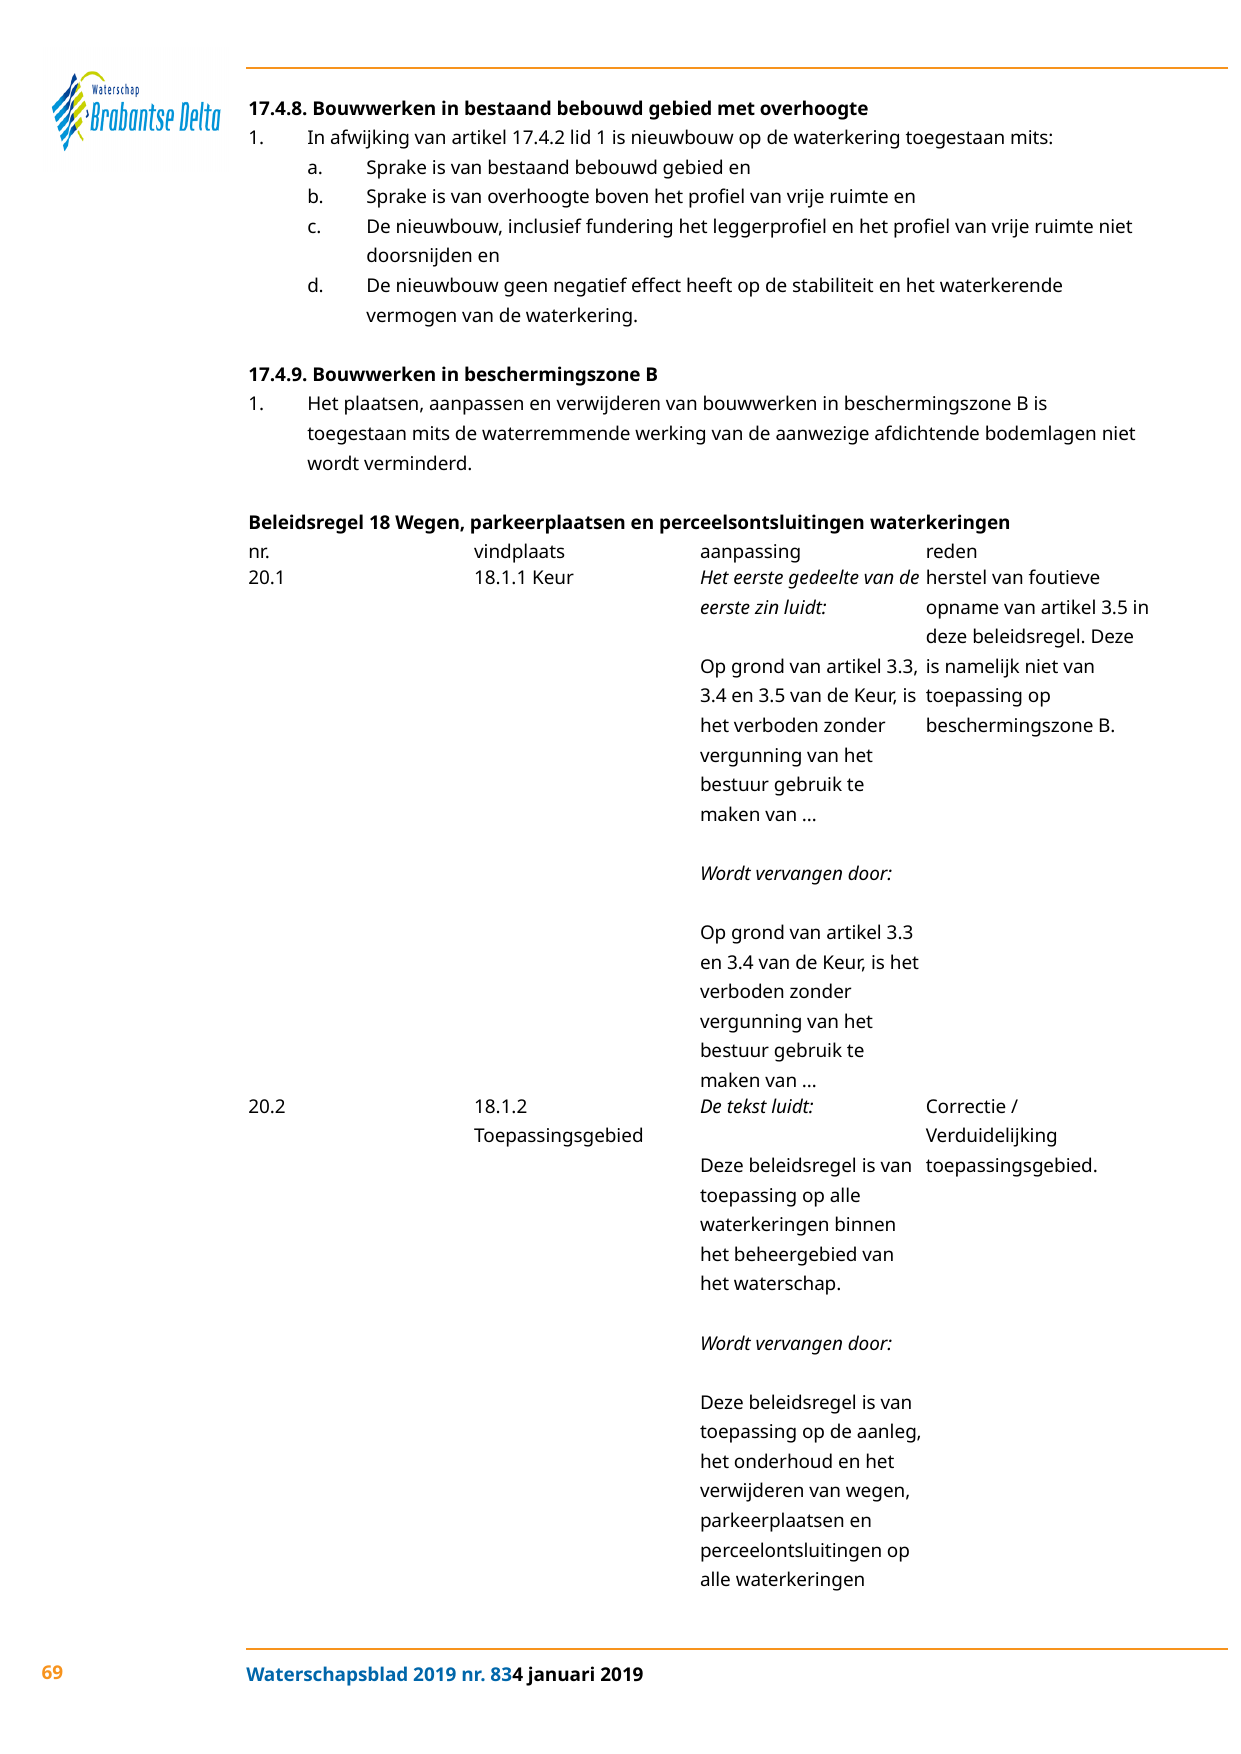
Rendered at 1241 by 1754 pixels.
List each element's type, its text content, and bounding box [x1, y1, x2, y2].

table_cell 18.1.1 Keur [474, 564, 700, 1093]
list Het plaatsen, aanpassen en verwijderen van bouwwerken in beschermingszone B is toegestaan mits de waterremmende werking van de aanwezige afdichtende bodemlagen niet wordt verminderd. [248, 391, 1152, 476]
table_cell Correctie / Verduidelijking toepassingsgebied. [926, 1093, 1152, 1592]
table_header vindplaats [474, 539, 700, 564]
list De nieuwbouw geen negatief effect heeft op de stabiliteit en het waterkerende vermogen van de waterkering. [307, 272, 1152, 328]
picture [41, 47, 231, 172]
list Sprake is van overhoogte boven het profiel van vrije ruimte en [307, 183, 1152, 209]
table_header aanpassing [700, 539, 926, 564]
table_cell Het eerste gedeelte van de eerste zin luidt: Op grond van artikel 3.3, 3.4 en 3.5 van de Keur, is het verboden zonder vergunning van het bestuur gebruik te maken van … Wordt vervangen door: Op grond van artikel 3.3 en 3.4 van de Keur, is het verboden zonder vergunning van het bestuur gebruik te maken van … [700, 564, 926, 1093]
list De nieuwbouw, inclusief fundering het leggerprofiel en het profiel van vrije ruimte niet doorsnijden en [307, 213, 1152, 268]
text Beleidsregel 18 Wegen, parkeerplaatsen en perceelsontsluitingen waterkeringen [248, 509, 1152, 535]
table_cell 20.1 [248, 564, 474, 1093]
table_header reden [926, 539, 1152, 564]
table_cell 20.2 [248, 1093, 474, 1592]
table_cell 18.1.2 Toepassingsgebied [474, 1093, 700, 1592]
text 17.4.8. Bouwwerken in bestaand bebouwd gebied met overhoogte [248, 95, 1152, 121]
list Sprake is van bestaand bebouwd gebied en [307, 154, 1152, 180]
text 17.4.9. Bouwwerken in beschermingszone B [248, 361, 1152, 387]
table_header nr. [248, 539, 474, 564]
table_cell De tekst luidt: Deze beleidsregel is van toepassing op alle waterkeringen binnen het beheergebied van het waterschap. Wordt vervangen door: Deze beleidsregel is van toepassing op de aanleg, het onderhoud en het verwijderen van wegen, parkeerplaatsen en perceelontsluitingen op alle waterkeringen [700, 1093, 926, 1592]
table_cell herstel van foutieve opname van artikel 3.5 in deze beleidsregel. Deze is namelijk niet van toepassing op beschermingszone B. [926, 564, 1152, 1093]
list In afwijking van artikel 17.4.2 lid 1 is nieuwbouw op de waterkering toegestaan mits: [248, 124, 1152, 150]
